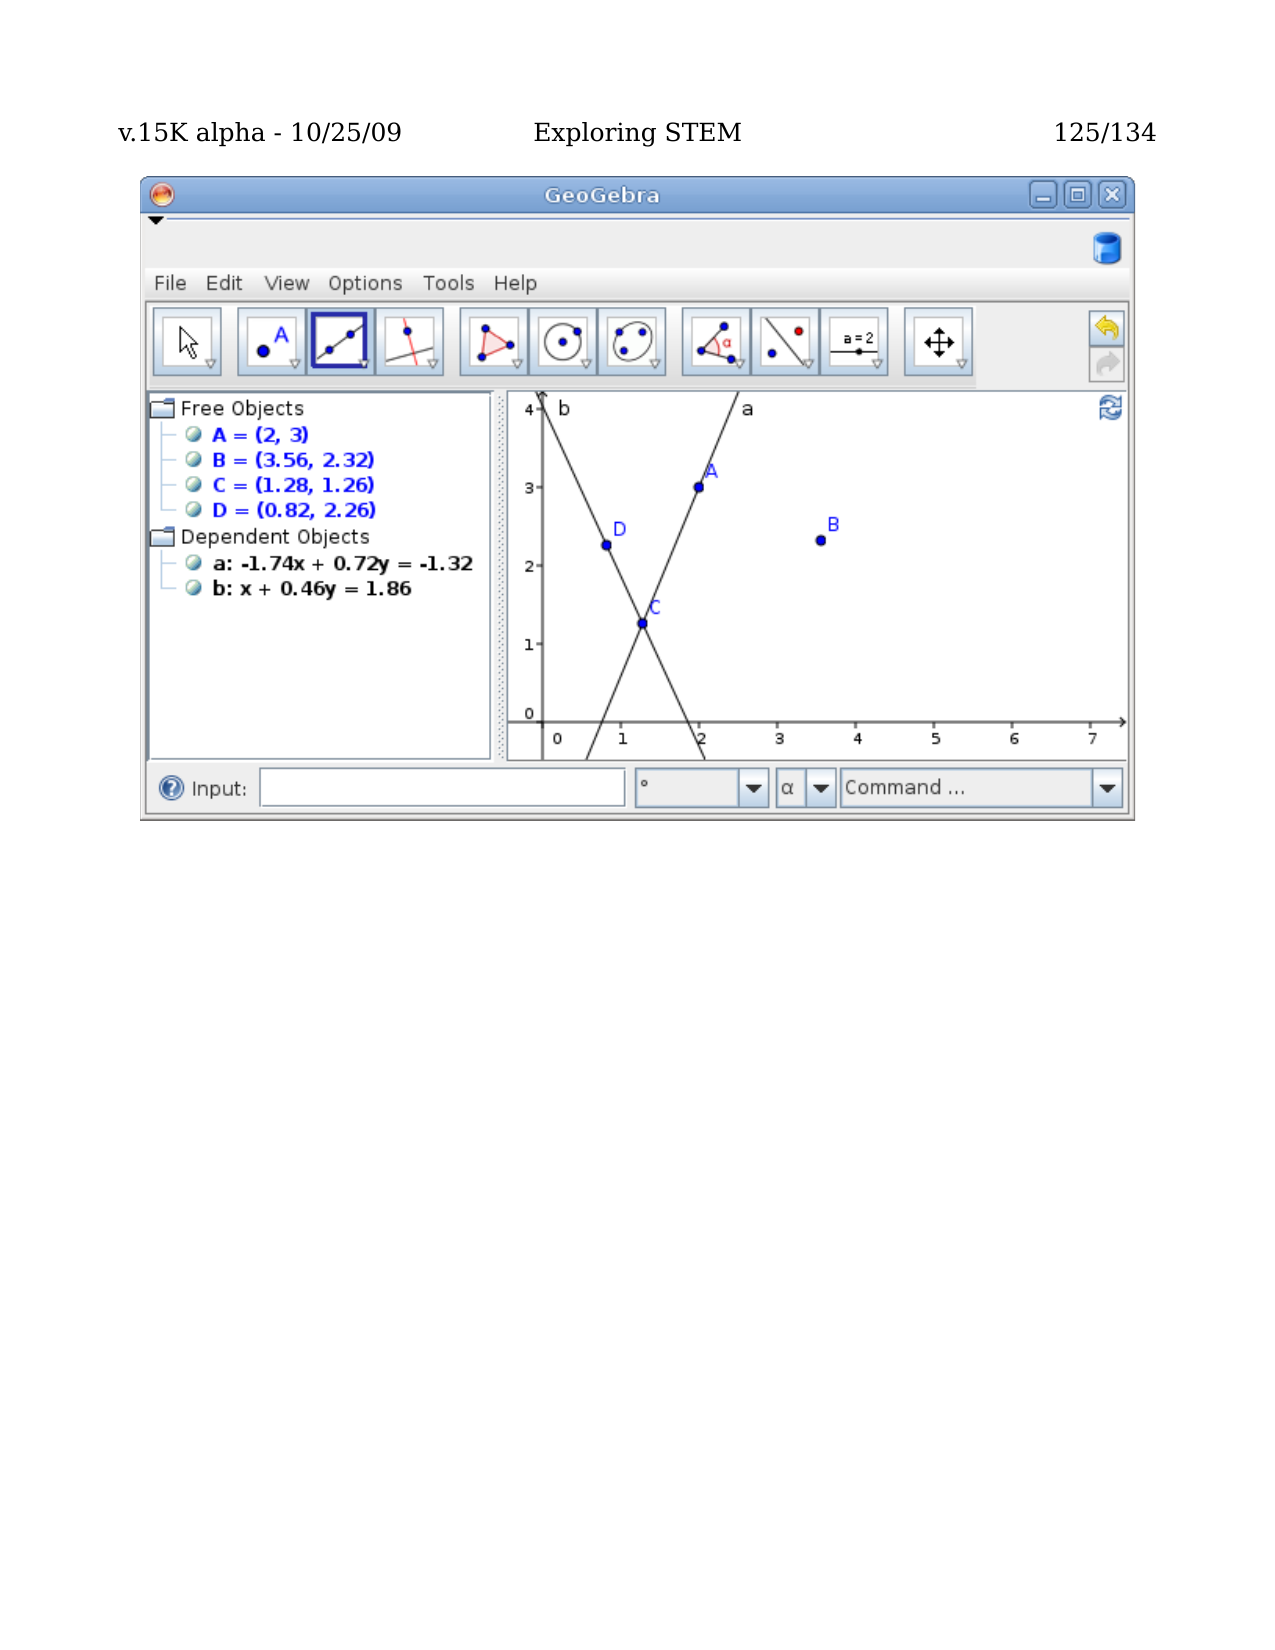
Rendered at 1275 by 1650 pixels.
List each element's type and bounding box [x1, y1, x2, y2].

picture [140, 176, 1136, 821]
